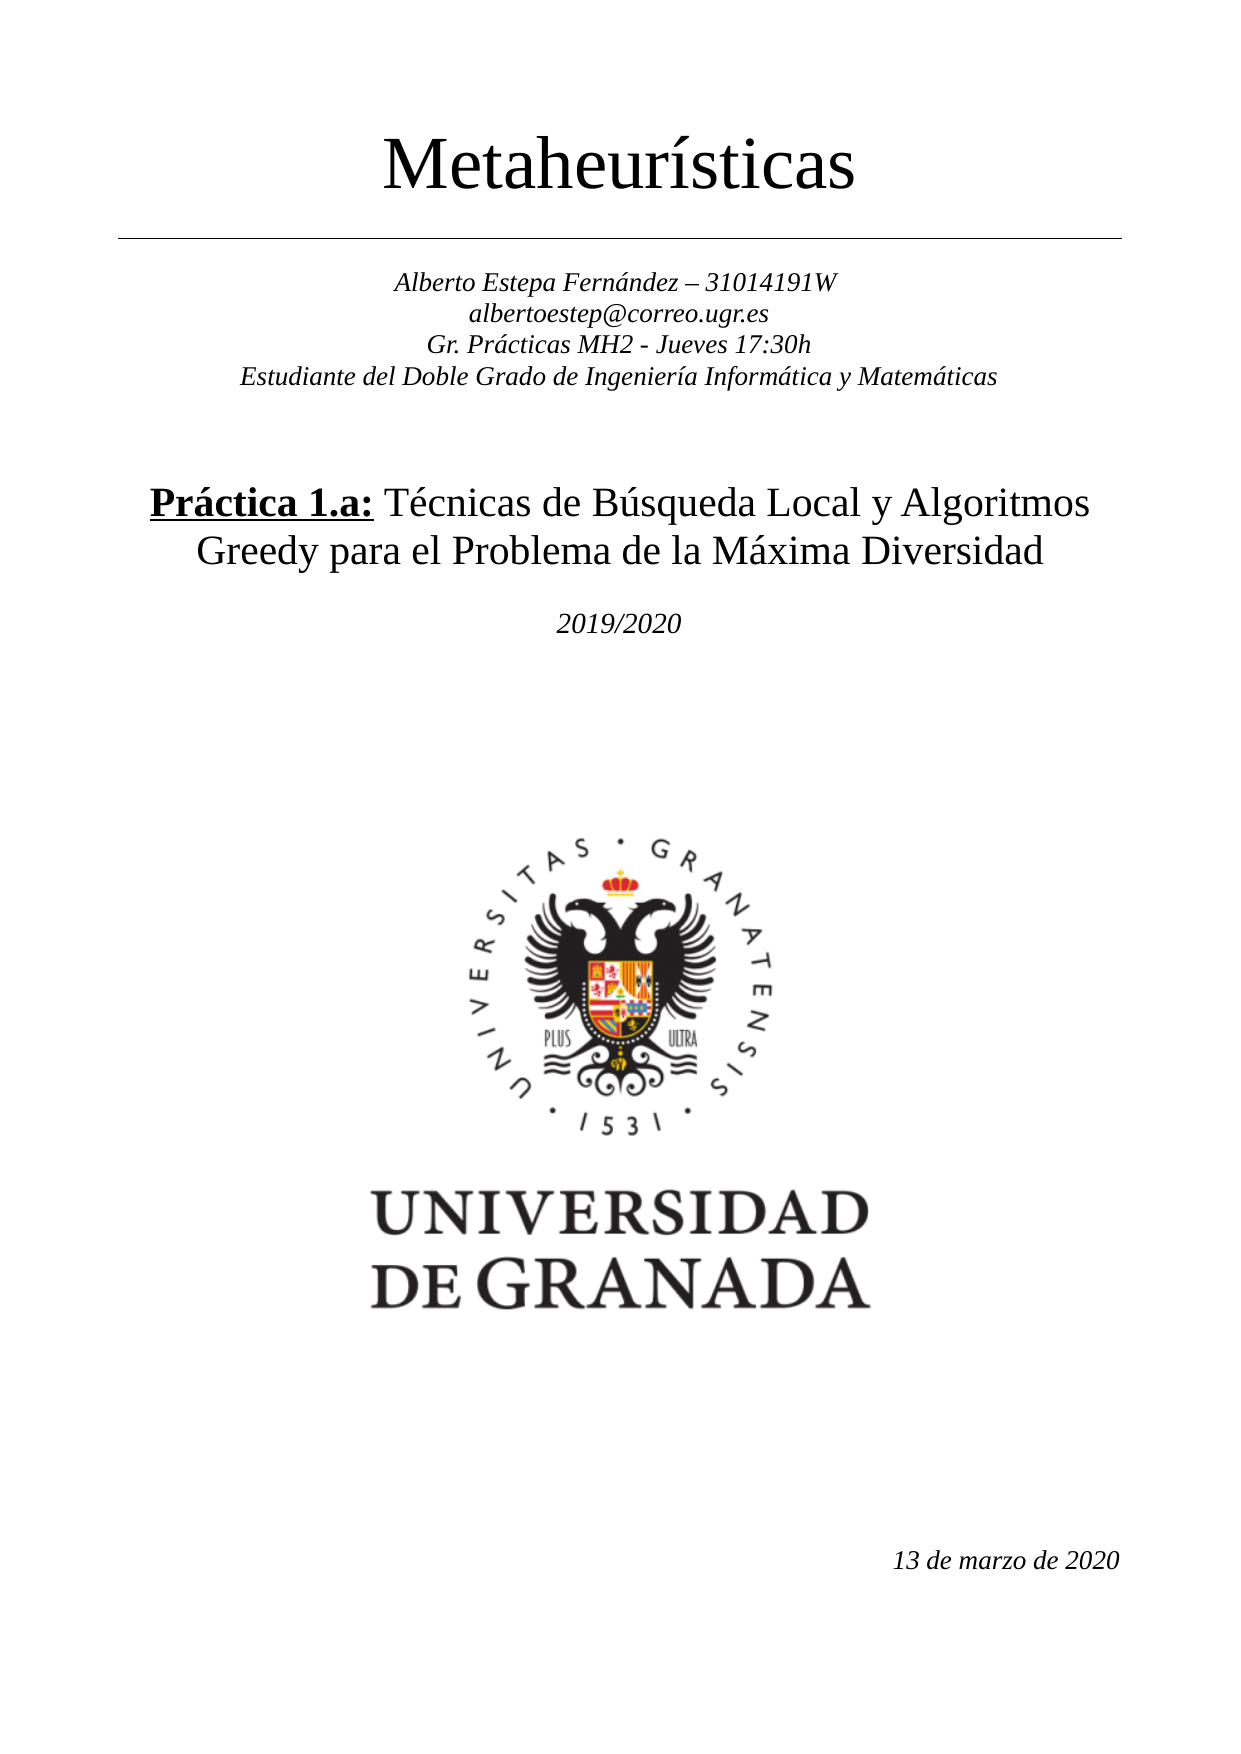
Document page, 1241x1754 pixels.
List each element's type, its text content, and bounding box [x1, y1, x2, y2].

text Estudiante del Doble Grado de Ingeniería Informática y Matemáticas [118, 360, 1122, 391]
text Gr. Prácticas MH2 - Jueves 17:30h [118, 329, 1122, 360]
picture [118, 719, 1123, 1430]
text 2019/2020 [118, 607, 1122, 640]
text Práctica 1.a: Técnicas de Búsqueda Local y Algoritmos Greedy para el Problema de la Máxima Diversidad [118, 477, 1122, 573]
text albertoestep@correo.ugr.es [118, 297, 1122, 329]
text Alberto Estepa Fernández – 31014191W [118, 266, 1122, 297]
text 13 de marzo de 2020 [118, 1544, 1122, 1575]
text Metaheurísticas [118, 118, 1122, 204]
